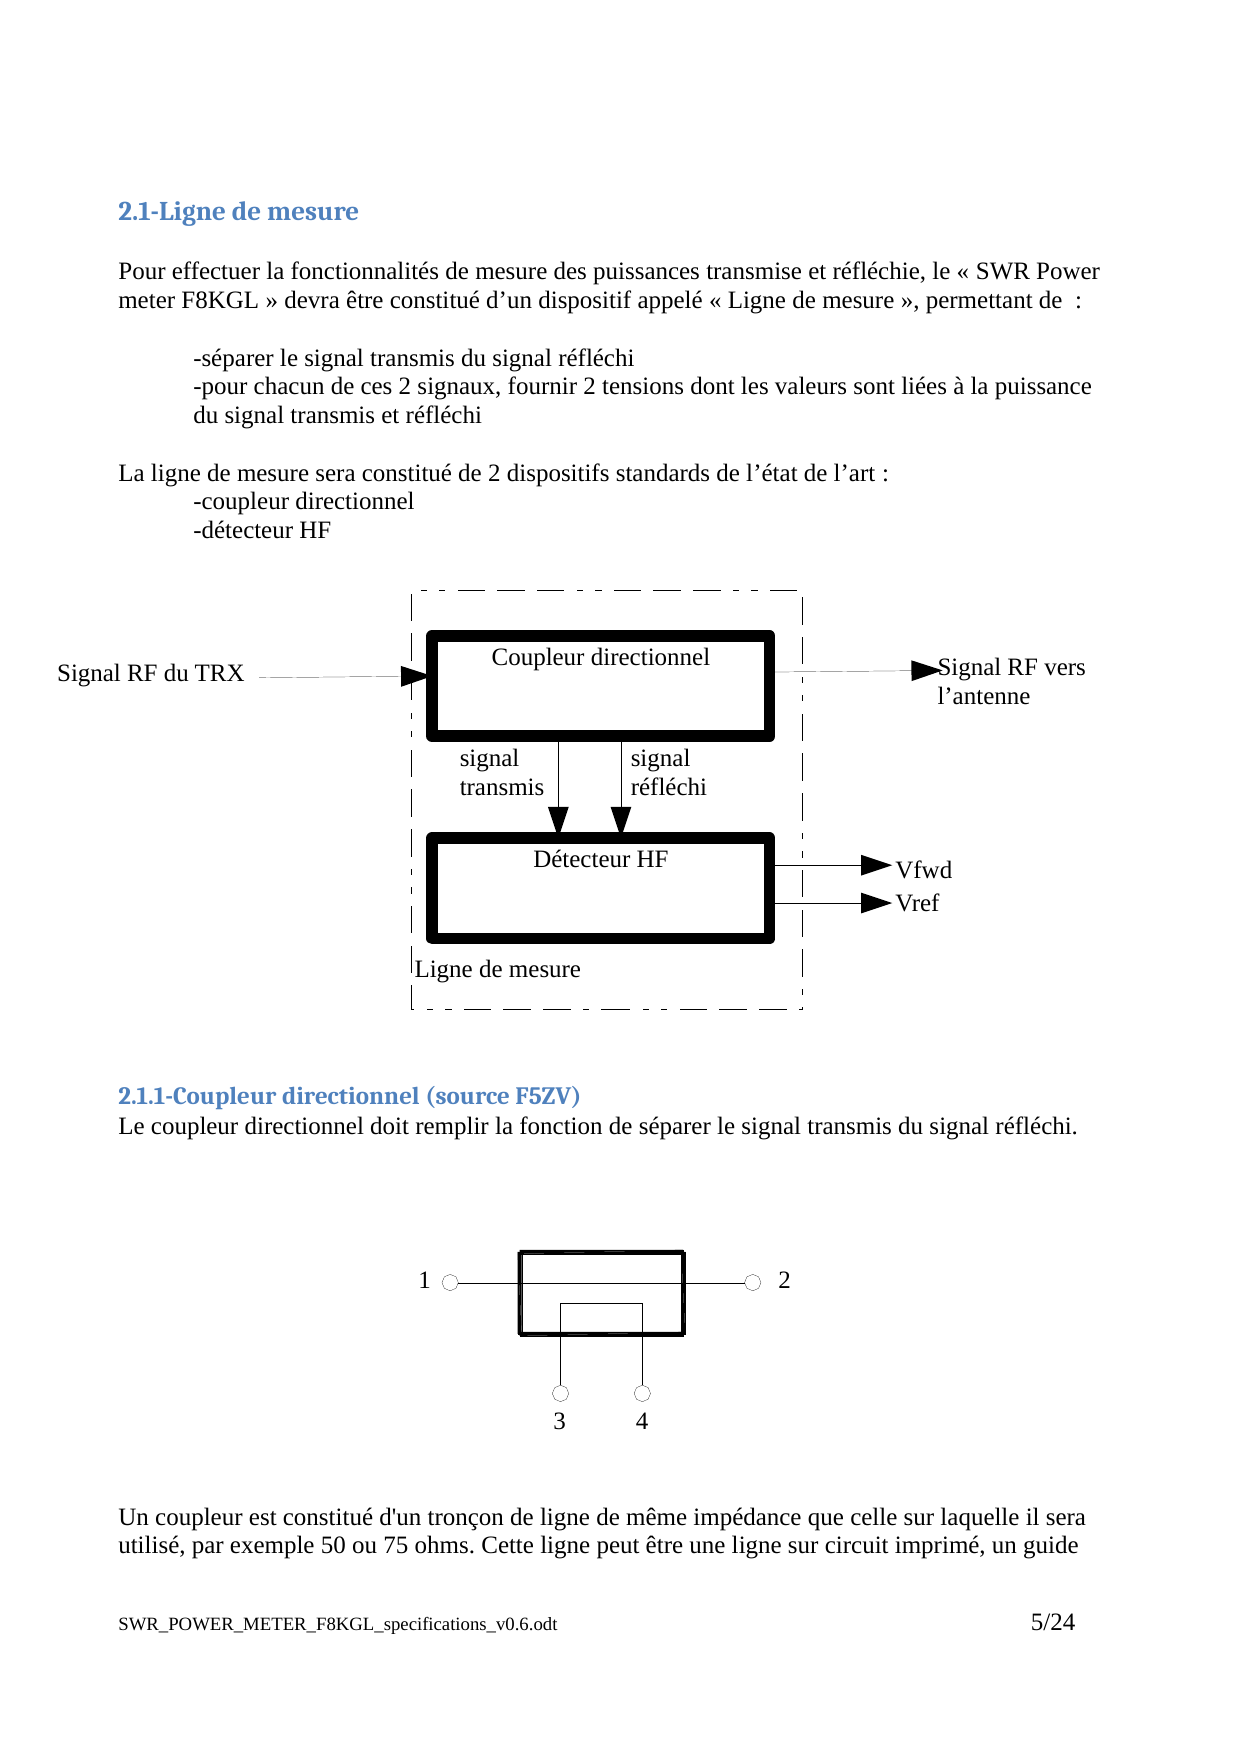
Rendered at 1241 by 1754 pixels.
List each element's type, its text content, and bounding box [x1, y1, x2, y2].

text Le coupleur directionnel doit remplir la fonction de séparer le signal transmis du signal réfléchi. [118, 1111, 1122, 1140]
text -séparer le signal transmis du signal réfléchi [118, 343, 1122, 371]
text -pour chacun de ces 2 signaux, fournir 2 tensions dont les valeurs sont liées à la puissance du signal transmis et réfléchi [118, 371, 1122, 429]
text Pour effectuer la fonctionnalités de mesure des puissances transmise et réfléchie, le « SWR Power meter F8KGL » devra être constitué d’un dispositif appelé « Ligne de mesure », permettant de : [118, 256, 1122, 314]
text -coupleur directionnel [118, 486, 1122, 515]
subtitle 2.1-Ligne de mesure [118, 196, 1122, 228]
text Un coupleur est constitué d'un tronçon de ligne de même impédance que celle sur laquelle il sera utilisé, par exemple 50 ou 75 ohms. Cette ligne peut être une ligne sur circuit imprimé, un guide [118, 1502, 1122, 1559]
subtitle 2.1.1-Coupleur directionnel (source F5ZV) [118, 1082, 1122, 1111]
text La ligne de mesure sera constitué de 2 dispositifs standards de l’état de l’art : [118, 458, 1122, 486]
text -détecteur HF [118, 515, 1122, 544]
